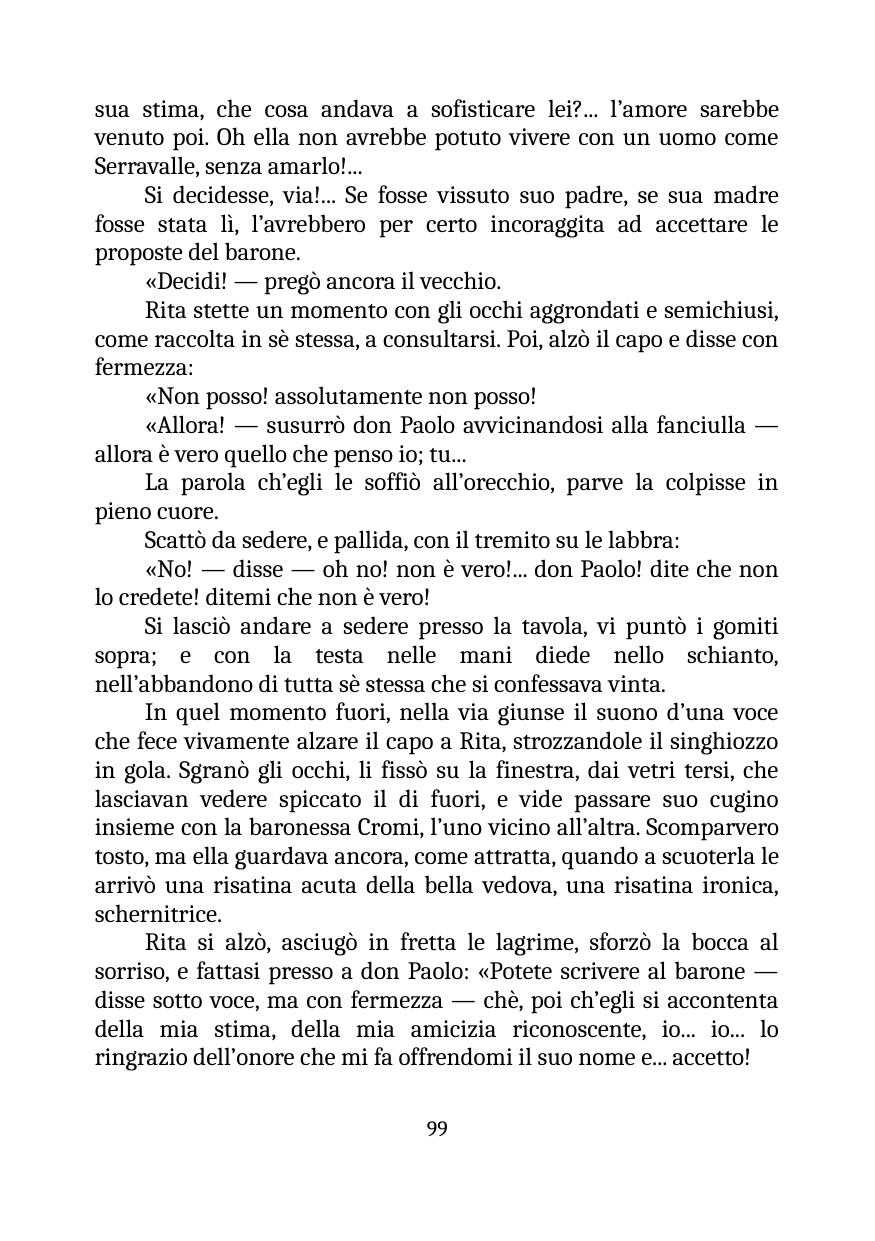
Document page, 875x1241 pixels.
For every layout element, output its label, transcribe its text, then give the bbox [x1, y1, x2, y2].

text «Allora! — susurrò don Paolo avvicinandosi alla fanciulla — allora è vero quello che penso io; tu... [94, 411, 779, 468]
text «Decidi! — pregò ancora il vecchio. [94, 267, 779, 296]
text Scattò da sedere, e pallida, con il tremito su le labbra: [94, 526, 779, 554]
text sua stima, che cosa andava a sofisticare lei?... l’amore sarebbe venuto poi. Oh ella non avrebbe potuto vivere con un uomo come Serravalle, senza amarlo!... [94, 94, 779, 181]
text Si decidesse, via!... Se fosse vissuto suo padre, se sua madre fosse stata lì, l’avrebbero per certo incoraggita ad accettare le proposte del barone. [94, 181, 779, 267]
text Si lasciò andare a sedere presso la tavola, vi puntò i gomiti sopra; e con la testa nelle mani diede nello schianto, nell’abbandono di tutta sè stessa che si confessava vinta. [94, 612, 779, 698]
text La parola ch’egli le soffiò all’orecchio, parve la colpisse in pieno cuore. [94, 468, 779, 526]
text «Non posso! assolutamente non posso! [94, 382, 779, 411]
text «No! — disse — oh no! non è vero!... don Paolo! dite che non lo credete! ditemi che non è vero! [94, 554, 779, 612]
text In quel momento fuori, nella via giunse il suono d’una voce che fece vivamente alzare il capo a Rita, strozzandole il singhiozzo in gola. Sgranò gli occhi, li fissò su la finestra, dai vetri tersi, che lasciavan vedere spiccato il di fuori, e vide passare suo cugino insieme con la baronessa Cromi, l’uno vicino all’altra. Scomparvero tosto, ma ella guardava ancora, come attratta, quando a scuoterla le arrivò una risatina acuta della bella vedova, una risatina ironica, schernitrice. [94, 698, 779, 928]
text Rita stette un momento con gli occhi aggrondati e semichiusi, come raccolta in sè stessa, a consultarsi. Poi, alzò il capo e disse con fermezza: [94, 296, 779, 382]
text Rita si alzò, asciugò in fretta le lagrime, sforzò la bocca al sorriso, e fattasi presso a don Paolo: «Potete scrivere al barone — disse sotto voce, ma con fermezza — chè, poi ch’egli si accontenta della mia stima, della mia amicizia riconoscente, io... io... lo ringrazio dell’onore che mi fa offrendomi il suo nome e... accetto! [94, 928, 779, 1072]
